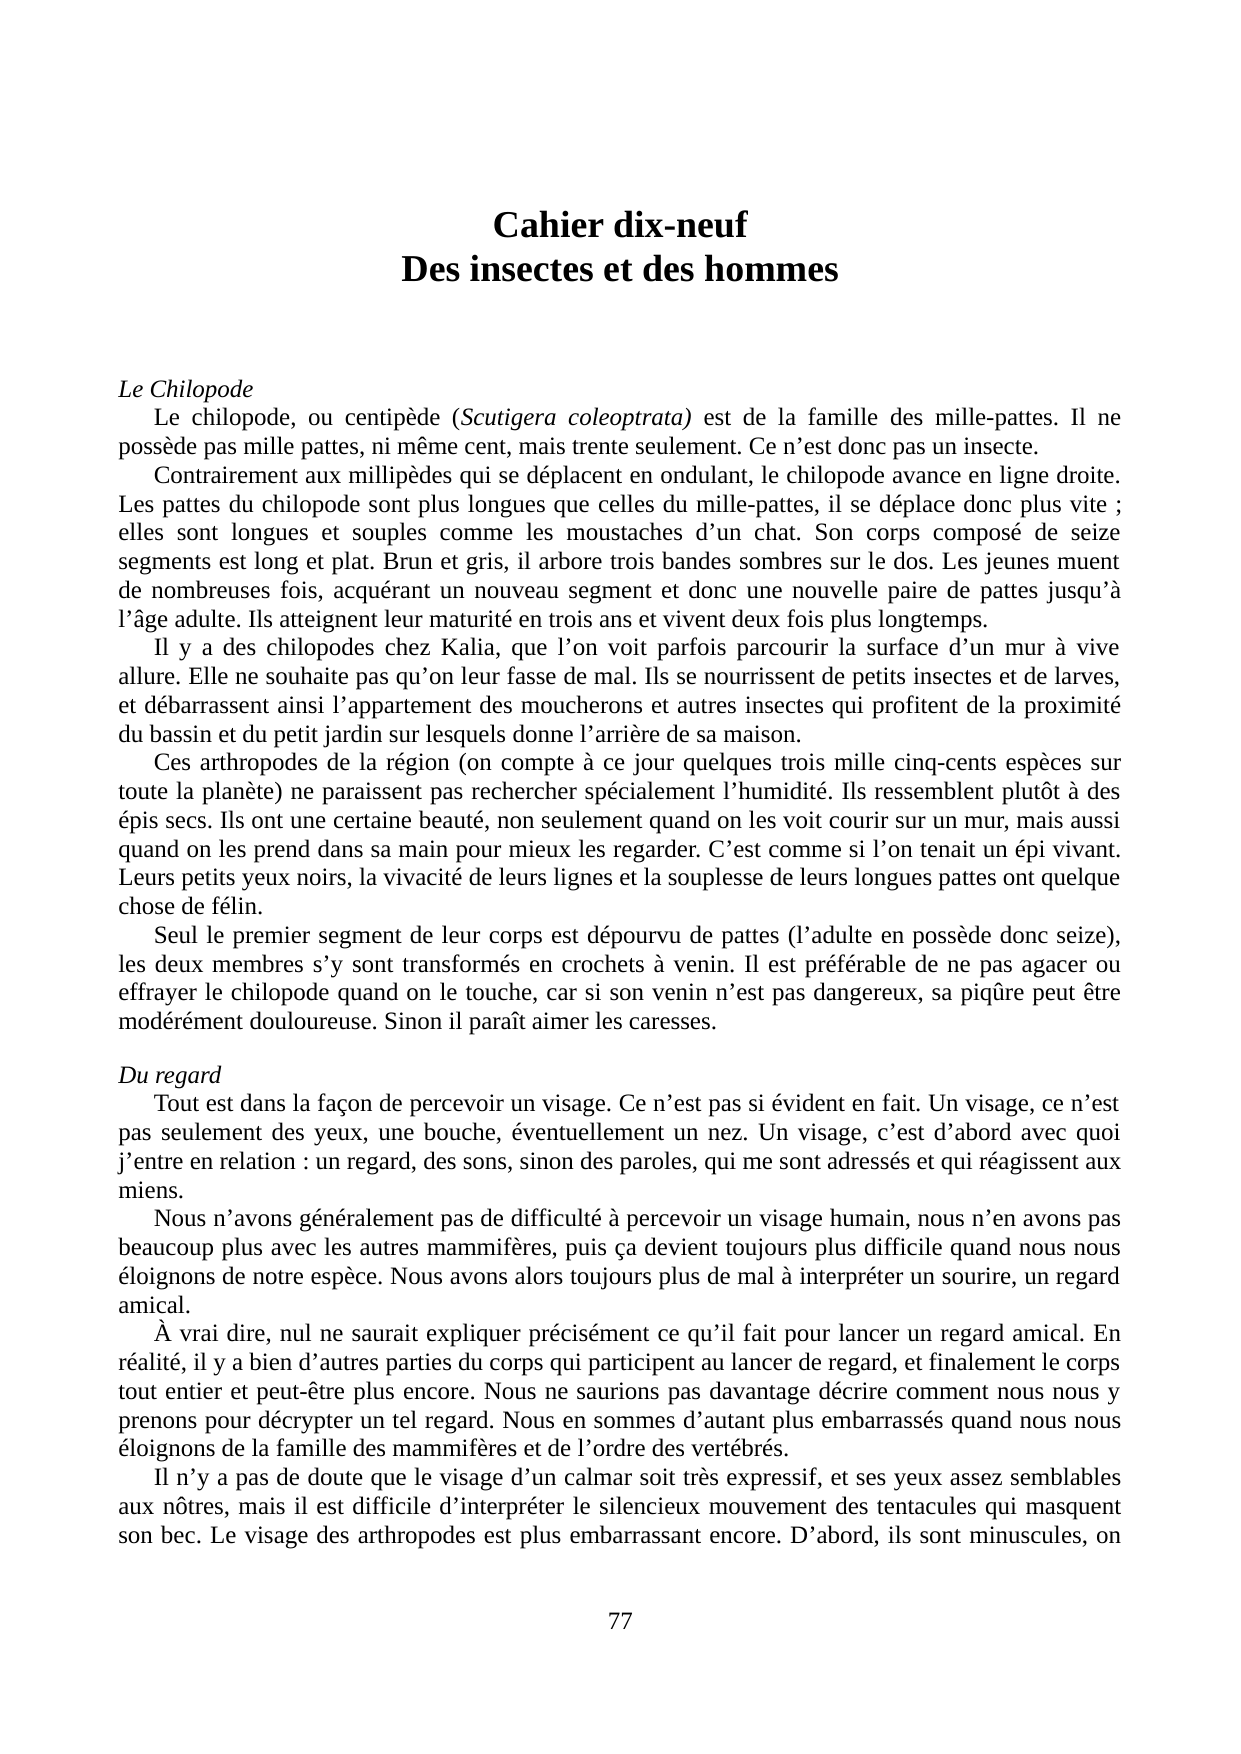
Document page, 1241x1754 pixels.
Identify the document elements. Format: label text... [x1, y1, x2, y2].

text Tout est dans la façon de percevoir un visage. Ce n’est pas si évident en fait. Un visage, ce n’est pas seulement des yeux, une bouche, éventuellement un nez. Un visage, c’est d’abord avec quoi j’entre en relation : un regard, des sons, sinon des paroles, qui me sont adressés et qui réagissent aux miens. [118, 1088, 1122, 1203]
text À vrai dire, nul ne saurait expliquer précisément ce qu’il fait pour lancer un regard amical. En réalité, il y a bien d’autres parties du corps qui participent au lancer de regard, et finalement le corps tout entier et peut-être plus encore. Nous ne saurions pas davantage décrire comment nous nous y prenons pour décrypter un tel regard. Nous en sommes d’autant plus embarrassés quand nous nous éloignons de la famille des mammifères et de l’ordre des vertébrés. [118, 1318, 1122, 1462]
text Contrairement aux millipèdes qui se déplacent en ondulant, le chilopode avance en ligne droite. Les pattes du chilopode sont plus longues que celles du mille-pattes, il se déplace donc plus vite ; elles sont longues et souples comme les moustaches d’un chat. Son corps composé de seize segments est long et plat. Brun et gris, il arbore trois bandes sombres sur le dos. Les jeunes muent de nombreuses fois, acquérant un nouveau segment et donc une nouvelle paire de pattes jusqu’à l’âge adulte. Ils atteignent leur maturité en trois ans et vivent deux fois plus longtemps. [118, 460, 1122, 632]
text Nous n’avons généralement pas de difficulté à percevoir un visage humain, nous n’en avons pas beaucoup plus avec les autres mammifères, puis ça devient toujours plus difficile quand nous nous éloignons de notre espèce. Nous avons alors toujours plus de mal à interpréter un sourire, un regard amical. [118, 1203, 1122, 1318]
text Ces arthropodes de la région (on compte à ce jour quelques trois mille cinq-cents espèces sur toute la planète) ne paraissent pas rechercher spécialement l’humidité. Ils ressemblent plutôt à des épis secs. Ils ont une certaine beauté, non seulement quand on les voit courir sur un mur, mais aussi quand on les prend dans sa main pour mieux les regarder. C’est comme si l’on tenait un épi vivant. Leurs petits yeux noirs, la vivacité de leurs lignes et la souplesse de leurs longues pattes ont quelque chose de félin. [118, 747, 1122, 920]
text Il n’y a pas de doute que le visage d’un calmar soit très expressif, et ses yeux assez semblables aux nôtres, mais il est difficile d’interpréter le silencieux mouvement des tentacules qui masquent son bec. Le visage des arthropodes est plus embarrassant encore. D’abord, ils sont minuscules, on [118, 1462, 1122, 1548]
text Le chilopode, ou centipède (Scutigera coleoptrata) est de la famille des mille-pattes. Il ne possède pas mille pattes, ni même cent, mais trente seulement. Ce n’est donc pas un insecte. [118, 402, 1122, 460]
subtitle Le Chilopode [118, 374, 1122, 402]
subtitle Du regard [118, 1060, 1122, 1088]
subtitle Cahier dix-neuf Des insectes et des hommes [118, 202, 1122, 289]
text Il y a des chilopodes chez Kalia, que l’on voit parfois parcourir la surface d’un mur à vive allure. Elle ne souhaite pas qu’on leur fasse de mal. Ils se nourrissent de petits insectes et de larves, et débarrassent ainsi l’appartement des moucherons et autres insectes qui profitent de la proximité du bassin et du petit jardin sur lesquels donne l’arrière de sa maison. [118, 632, 1122, 747]
text Seul le premier segment de leur corps est dépourvu de pattes (l’adulte en possède donc seize), les deux membres s’y sont transformés en crochets à venin. Il est préférable de ne pas agacer ou effrayer le chilopode quand on le touche, car si son venin n’est pas dangereux, sa piqûre peut être modérément douloureuse. Sinon il paraît aimer les caresses. [118, 920, 1122, 1035]
